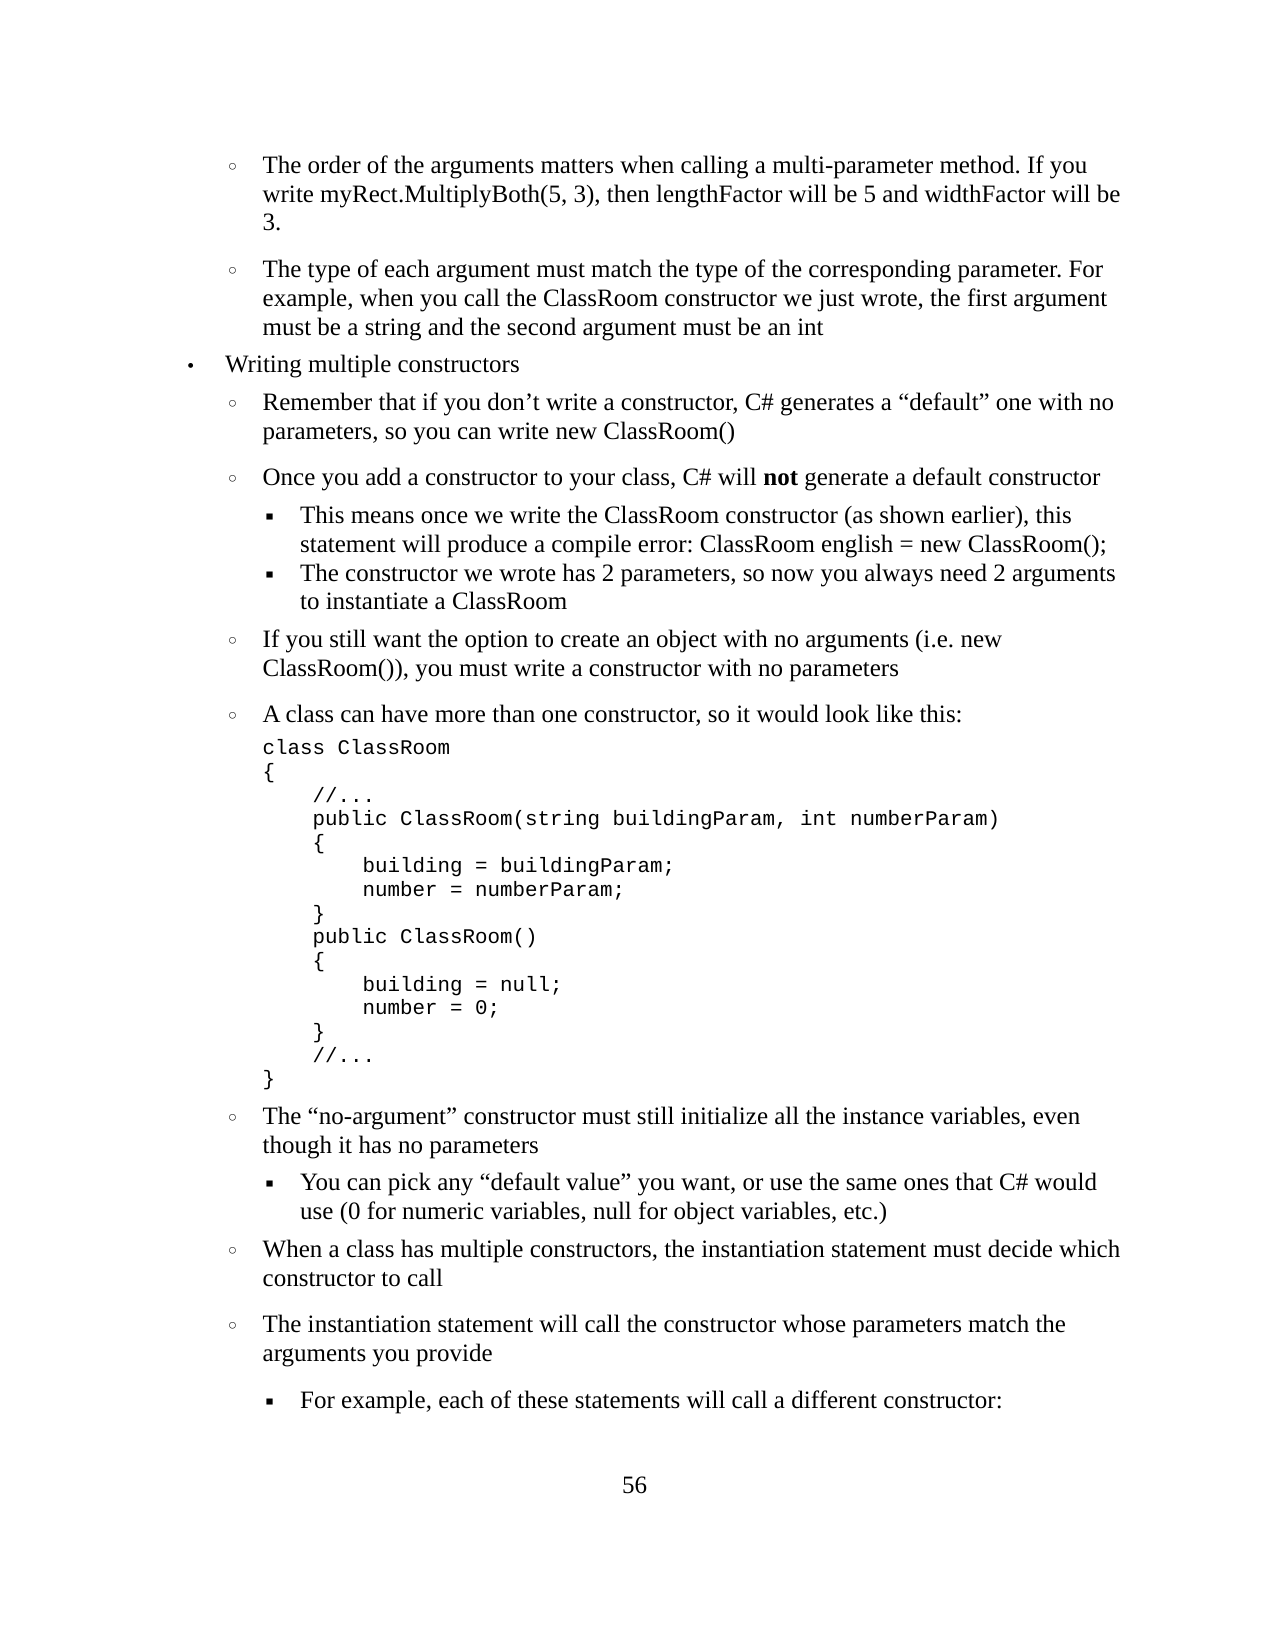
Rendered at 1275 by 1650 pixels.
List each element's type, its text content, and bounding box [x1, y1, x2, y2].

list If you still want the option to create an object with no arguments (i.e. new ClassRoom()), you must write a constructor with no parameters [225, 624, 1125, 682]
list { [225, 832, 1125, 856]
list //... [225, 1045, 1125, 1068]
list } [225, 1021, 1125, 1045]
list number = 0; [225, 997, 1125, 1021]
list You can pick any “default value” you want, or use the same ones that C# would use (0 for numeric variables, null for object variables, etc.) [262, 1167, 1125, 1225]
list { [225, 950, 1125, 974]
list Once you add a constructor to your class, C# will not generate a default constructor [225, 462, 1125, 491]
list class ClassRoom [225, 737, 1125, 761]
list building = buildingParam; [225, 856, 1125, 879]
list The order of the arguments matters when calling a multi-parameter method. If you write myRect.MultiplyBoth(5, 3), then lengthFactor will be 5 and widthFactor will be 3. [225, 150, 1125, 236]
list Writing multiple constructors [187, 349, 1125, 378]
list public ClassRoom(string buildingParam, int numberParam) [225, 808, 1125, 832]
list The instantiation statement will call the constructor whose parameters match the arguments you provide [225, 1309, 1125, 1367]
list The “no-argument” constructor must still initialize all the instance variables, even though it has no parameters [225, 1101, 1125, 1158]
list When a class has multiple constructors, the instantiation statement must decide which constructor to call [225, 1234, 1125, 1291]
list } [225, 903, 1125, 926]
list For example, each of these statements will call a different constructor: [262, 1385, 1125, 1413]
list This means once we write the ClassRoom constructor (as shown earlier), this statement will produce a compile error: ClassRoom english = new ClassRoom(); [262, 500, 1125, 558]
list A class can have more than one constructor, so it would look like this: [225, 699, 1125, 728]
list { [225, 761, 1125, 784]
list public ClassRoom() [225, 926, 1125, 950]
list } [225, 1068, 1125, 1092]
list The type of each argument must match the type of the corresponding parameter. For example, when you call the ClassRoom constructor we just wrote, the first argument must be a string and the second argument must be an int [225, 254, 1125, 340]
list Remember that if you don’t write a constructor, C# generates a “default” one with no parameters, so you can write new ClassRoom() [225, 387, 1125, 444]
list //... [225, 784, 1125, 808]
list number = numberParam; [225, 879, 1125, 903]
list building = null; [225, 974, 1125, 997]
list The constructor we wrote has 2 parameters, so now you always need 2 arguments to instantiate a ClassRoom [262, 558, 1125, 615]
